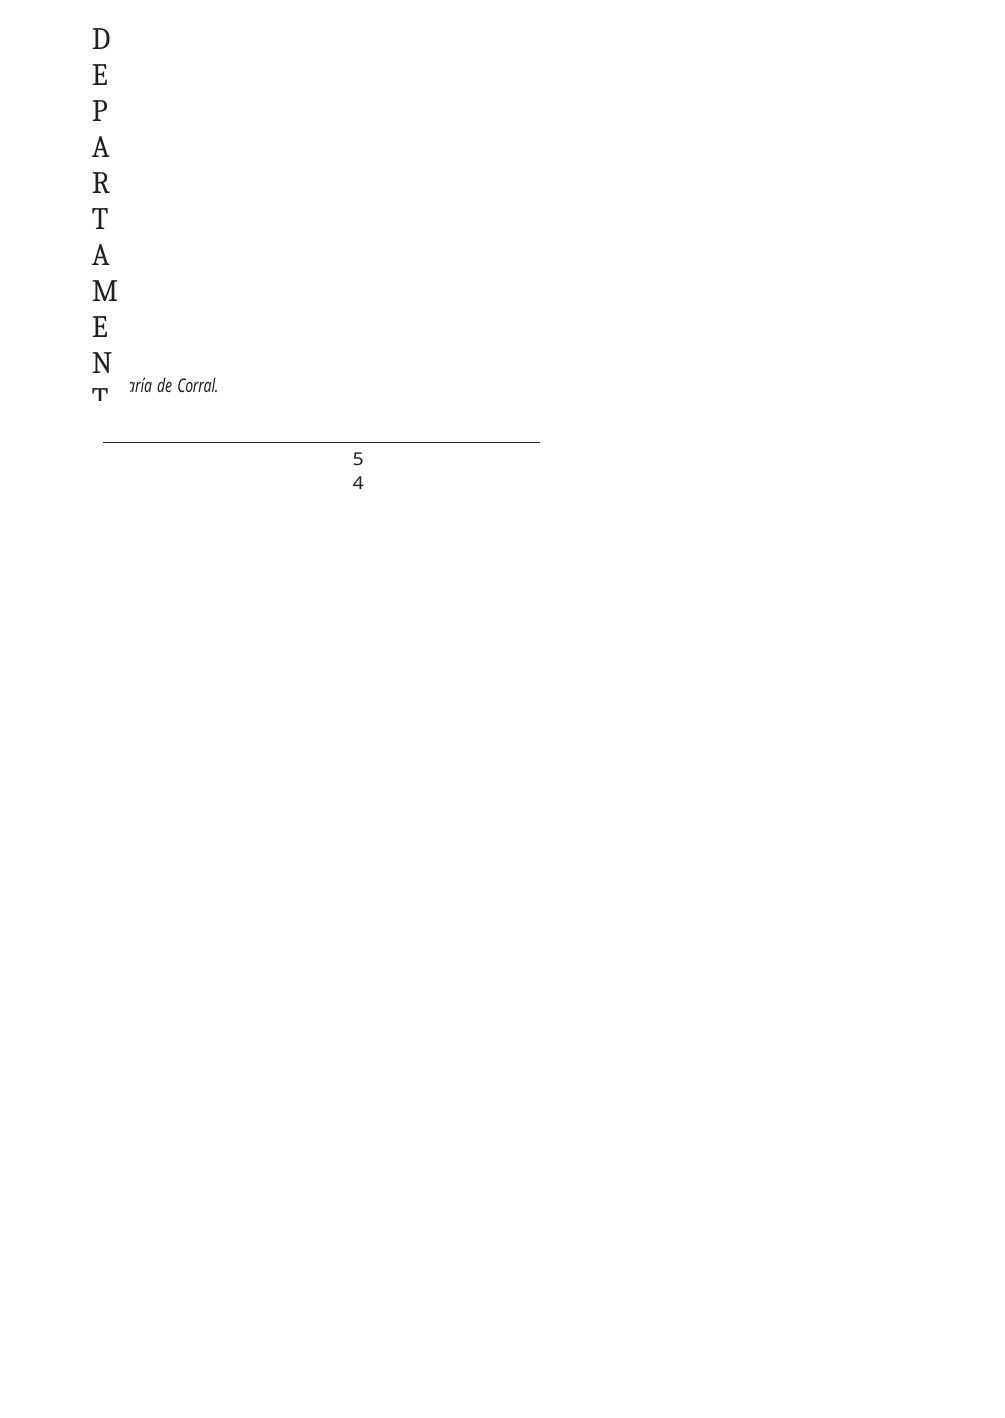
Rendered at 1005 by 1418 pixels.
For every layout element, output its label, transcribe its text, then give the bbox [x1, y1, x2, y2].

text D E P A R T A M E N T O [92, 22, 130, 401]
text 54 [352, 486, 357, 495]
text 54 [352, 447, 357, 485]
text 54 [89, 20, 130, 401]
text María de Corral. [130, 373, 354, 398]
